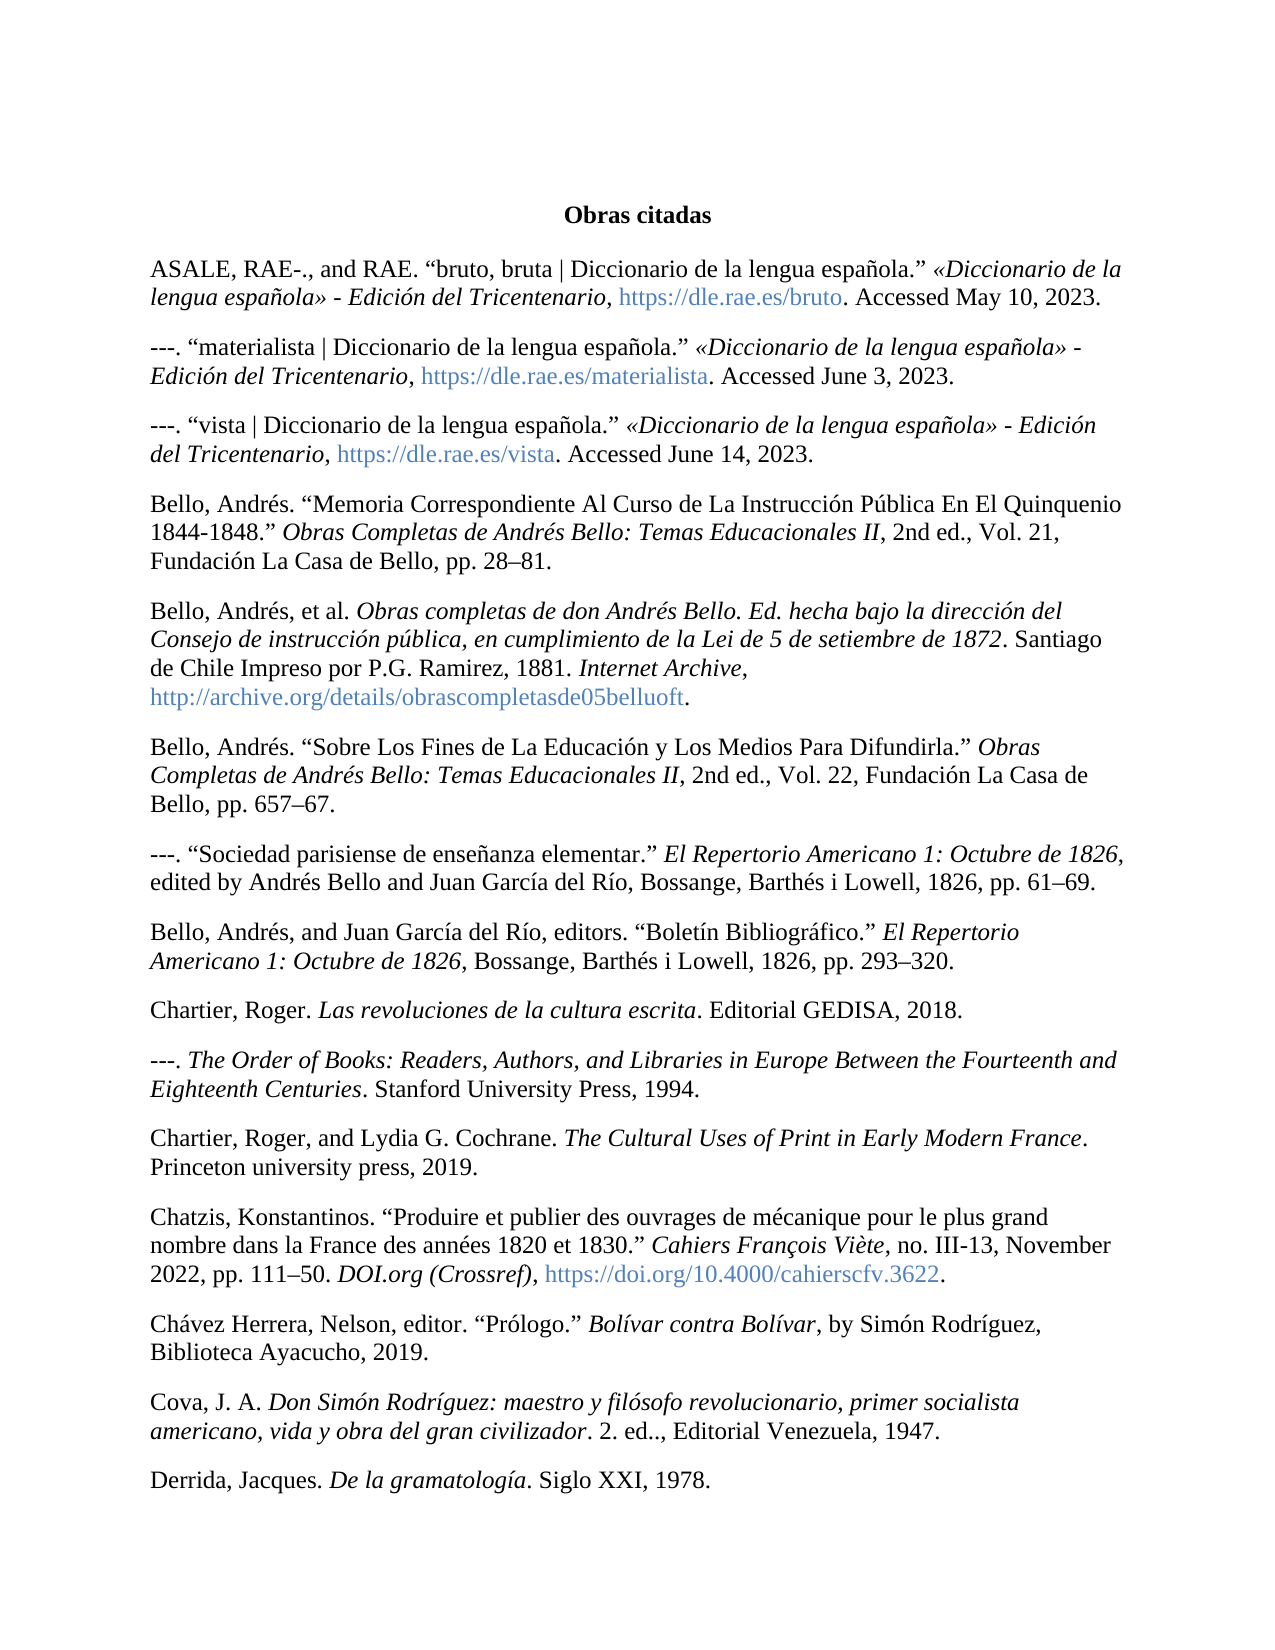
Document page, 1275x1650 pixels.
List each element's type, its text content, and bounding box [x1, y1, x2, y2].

text Chartier, Roger. Las revoluciones de la cultura escrita. Editorial GEDISA, 2018. [150, 995, 1125, 1024]
text Chatzis, Konstantinos. “Produire et publier des ouvrages de mécanique pour le plus grand nombre dans la France des années 1820 et 1830.” Cahiers François Viète, no. III-13, November 2022, pp. 111–50. DOI.org (Crossref), https://doi.org/10.4000/cahierscfv.3622. [150, 1202, 1125, 1288]
text Derrida, Jacques. De la gramatología. Siglo XXI, 1978. [150, 1465, 1125, 1494]
text Bello, Andrés. “Memoria Correspondiente Al Curso de La Instrucción Pública En El Quinquenio 1844-1848.” Obras Completas de Andrés Bello: Temas Educacionales II, 2nd ed., Vol. 21, Fundación La Casa de Bello, pp. 28–81. [150, 489, 1125, 575]
text ---. “Sociedad parisiense de enseñanza elementar.” El Repertorio Americano 1: Octubre de 1826, edited by Andrés Bello and Juan García del Río, Bossange, Barthés i Lowell, 1826, pp. 61–69. [150, 839, 1125, 896]
text Cova, J. A. Don Simón Rodríguez: maestro y filósofo revolucionario, primer socialista americano, vida y obra del gran civilizador. 2. ed.., Editorial Venezuela, 1947. [150, 1387, 1125, 1444]
text Bello, Andrés. “Sobre Los Fines de La Educación y Los Medios Para Difundirla.” Obras Completas de Andrés Bello: Temas Educacionales II, 2nd ed., Vol. 22, Fundación La Casa de Bello, pp. 657–67. [150, 732, 1125, 818]
text Chávez Herrera, Nelson, editor. “Prólogo.” Bolívar contra Bolívar, by Simón Rodríguez, Biblioteca Ayacucho, 2019. [150, 1309, 1125, 1366]
text ---. “materialista | Diccionario de la lengua española.” «Diccionario de la lengua española» - Edición del Tricentenario, https://dle.rae.es/materialista. Accessed June 3, 2023. [150, 332, 1125, 389]
text Chartier, Roger, and Lydia G. Cochrane. The Cultural Uses of Print in Early Modern France. Princeton university press, 2019. [150, 1123, 1125, 1181]
title Obras citadas [150, 200, 1125, 229]
text ---. The Order of Books: Readers, Authors, and Libraries in Europe Between the Fourteenth and Eighteenth Centuries. Stanford University Press, 1994. [150, 1045, 1125, 1102]
text ASALE, RAE-., and RAE. “bruto, bruta | Diccionario de la lengua española.” «Diccionario de la lengua española» - Edición del Tricentenario, https://dle.rae.es/bruto. Accessed May 10, 2023. [150, 254, 1125, 311]
text ---. “vista | Diccionario de la lengua española.” «Diccionario de la lengua española» - Edición del Tricentenario, https://dle.rae.es/vista. Accessed June 14, 2023. [150, 410, 1125, 468]
text Bello, Andrés, et al. Obras completas de don Andrés Bello. Ed. hecha bajo la dirección del Consejo de instrucción pública, en cumplimiento de la Lei de 5 de setiembre de 1872. Santiago de Chile Impreso por P.G. Ramirez, 1881. Internet Archive, http://archive.org/details/obrascompletasde05belluoft. [150, 596, 1125, 711]
text Bello, Andrés, and Juan García del Río, editors. “Boletín Bibliográfico.” El Repertorio Americano 1: Octubre de 1826, Bossange, Barthés i Lowell, 1826, pp. 293–320. [150, 917, 1125, 974]
